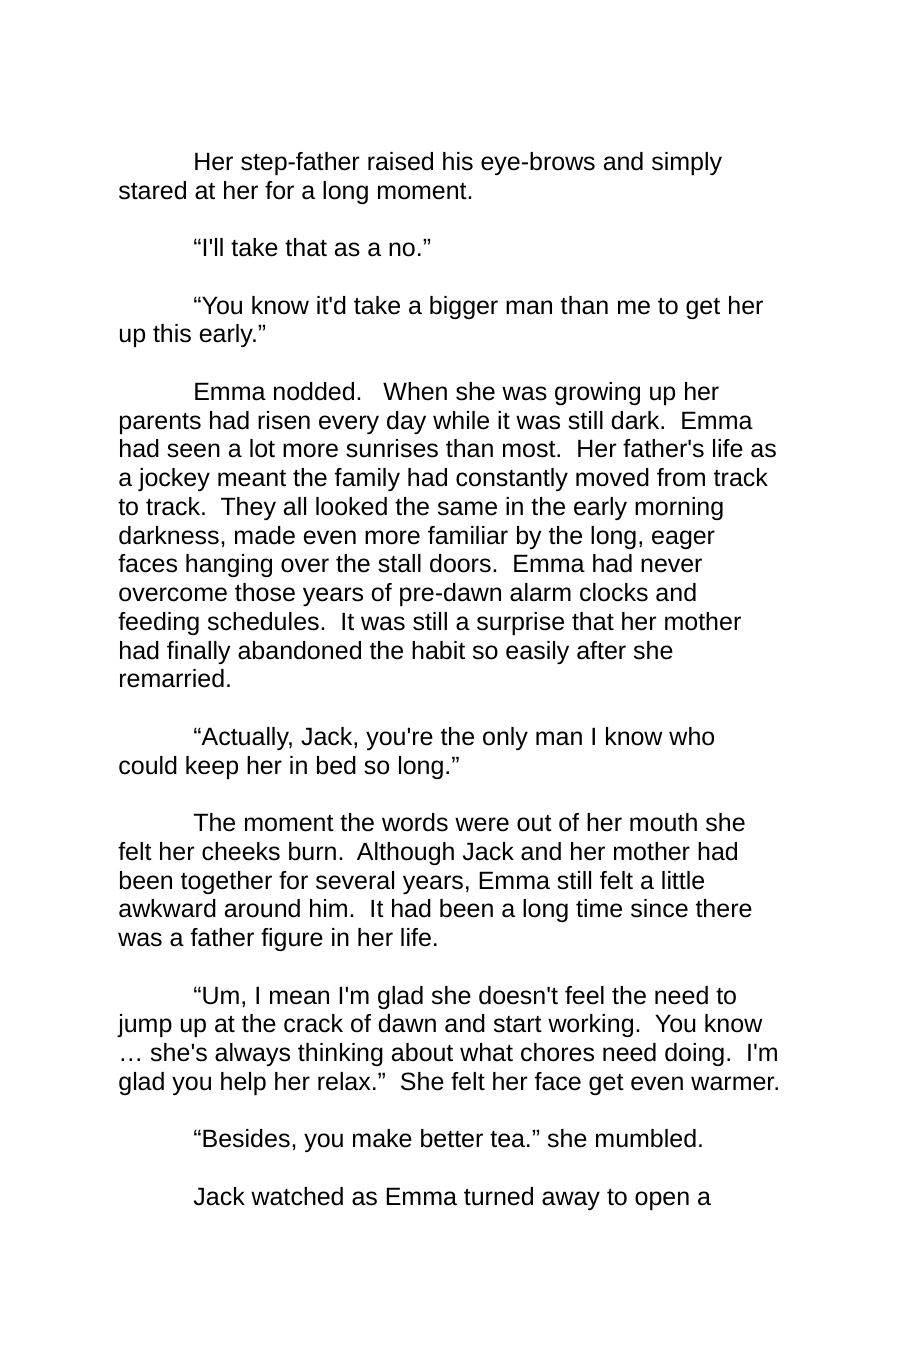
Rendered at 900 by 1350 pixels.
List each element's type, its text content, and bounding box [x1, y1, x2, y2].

text “I'll take that as a no.” [118, 233, 782, 262]
text Her step-father raised his eye-brows and simply stared at her for a long moment. [118, 147, 782, 204]
text “Actually, Jack, you're the only man I know who could keep her in bed so long.” [118, 722, 782, 779]
text The moment the words were out of her mouth she felt her cheeks burn. Although Jack and her mother had been together for several years, Emma still felt a little awkward around him. It had been a long time since there was a father figure in her life. [118, 808, 782, 952]
text Emma nodded. When she was growing up her parents had risen every day while it was still dark. Emma had seen a lot more sunrises than most. Her father's life as a jockey meant the family had constantly moved from track to track. They all looked the same in the early morning darkness, made even more familiar by the long, eager faces hanging over the stall doors. Emma had never overcome those years of pre-dawn alarm clocks and feeding schedules. It was still a surprise that her mother had finally abandoned the habit so easily after she remarried. [118, 377, 782, 693]
text “You know it'd take a bigger man than me to get her up this early.” [118, 291, 782, 348]
text Jack watched as Emma turned away to open a [118, 1182, 782, 1211]
text “Um, I mean I'm glad she doesn't feel the need to jump up at the crack of dawn and start working. You know … she's always thinking about what chores need doing. I'm glad you help her relax.” She felt her face get even warmer. [118, 981, 782, 1096]
text “Besides, you make better tea.” she mumbled. [118, 1124, 782, 1153]
